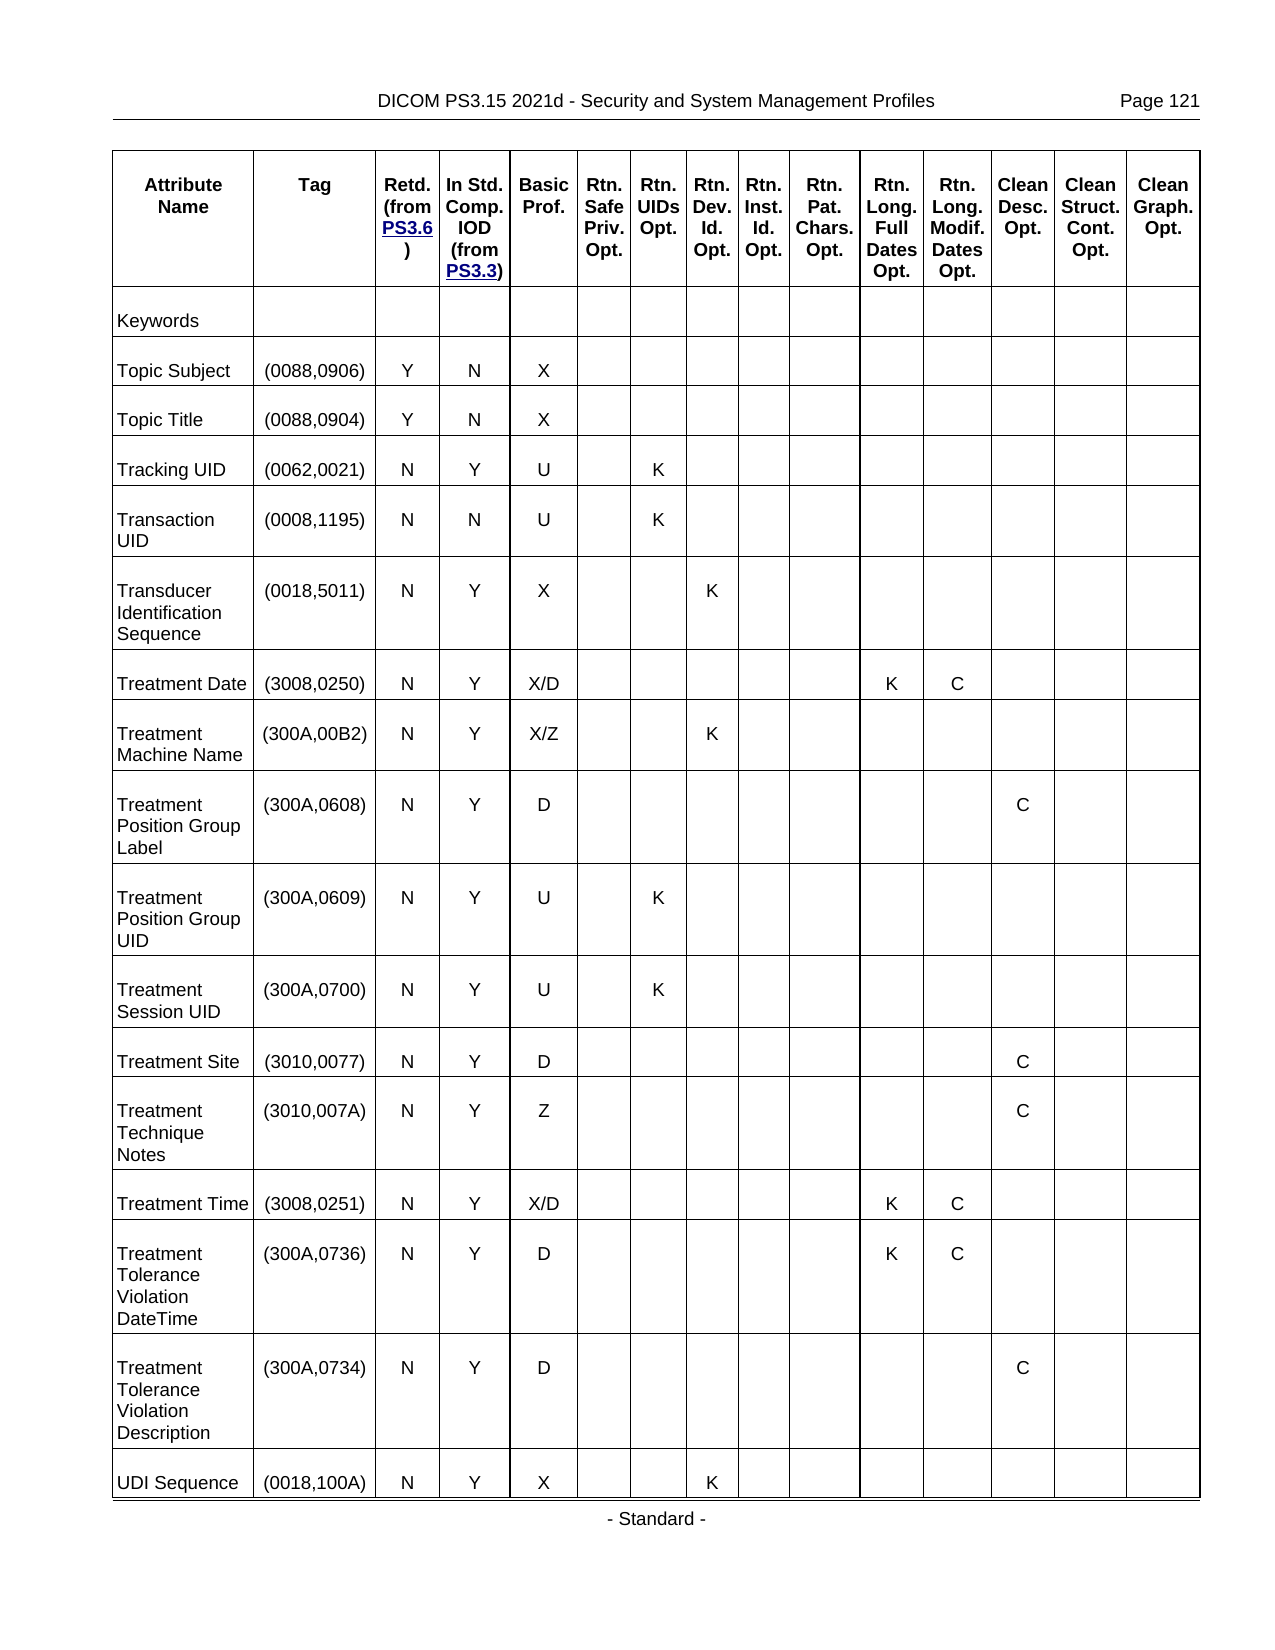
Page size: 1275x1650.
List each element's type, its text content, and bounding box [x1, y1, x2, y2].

table_cell [790, 1449, 859, 1497]
table_cell C [924, 650, 991, 698]
table_cell K [687, 557, 738, 649]
table_cell Transaction UID [113, 486, 253, 556]
table_cell (0008,1195) [254, 486, 375, 556]
table_cell [924, 1077, 991, 1169]
table_cell (300A,00B2) [254, 700, 375, 770]
table_cell [924, 557, 991, 649]
table_cell K [861, 1170, 923, 1219]
table_cell [924, 436, 991, 485]
table_cell [1055, 700, 1126, 770]
table_cell [739, 956, 789, 1027]
table_cell [861, 1077, 923, 1169]
table_cell [924, 1028, 991, 1076]
table_cell [687, 650, 738, 698]
table_cell Y [440, 1449, 509, 1497]
table_cell [790, 337, 859, 385]
table_cell [1127, 771, 1199, 862]
table_cell N [376, 1334, 439, 1447]
table_header Basic Prof. [511, 151, 577, 286]
table_cell [578, 1028, 630, 1076]
table_cell Y [440, 864, 509, 955]
table_cell K [687, 1449, 738, 1497]
table_cell [861, 771, 923, 862]
table_cell [578, 1170, 630, 1219]
table_cell [924, 1334, 991, 1447]
table_cell [1055, 1028, 1126, 1076]
table_cell N [376, 956, 439, 1027]
table_cell [687, 287, 738, 336]
table_header Rtn. UIDs Opt. [631, 151, 686, 286]
table_cell Y [440, 956, 509, 1027]
table_cell (300A,0736) [254, 1220, 375, 1333]
table_header Rtn. Inst. Id. Opt. [739, 151, 789, 286]
table_cell [924, 864, 991, 955]
table_cell [578, 1449, 630, 1497]
table_cell [924, 386, 991, 435]
table_cell [1055, 864, 1126, 955]
table_cell [992, 1170, 1054, 1219]
table_cell X/D [511, 1170, 577, 1219]
table_cell [739, 287, 789, 336]
table_header In Std. Comp. IOD (from PS3.3) [440, 151, 509, 286]
table_cell [687, 1170, 738, 1219]
table_cell [739, 386, 789, 435]
table_cell (3010,0077) [254, 1028, 375, 1076]
table_cell [1127, 436, 1199, 485]
table_cell [790, 287, 859, 336]
table_cell [1127, 1220, 1199, 1333]
table_cell [861, 557, 923, 649]
table_cell [739, 337, 789, 385]
table_cell N [376, 1028, 439, 1076]
table_cell [578, 1077, 630, 1169]
table_header Clean Desc. Opt. [992, 151, 1054, 286]
table_cell (3008,0251) [254, 1170, 375, 1219]
table_cell [861, 1334, 923, 1447]
table_cell Y [376, 386, 439, 435]
table_cell [924, 486, 991, 556]
table_cell [578, 956, 630, 1027]
table_cell Y [440, 1220, 509, 1333]
table_cell N [440, 386, 509, 435]
table_cell [790, 700, 859, 770]
table_cell [924, 956, 991, 1027]
table_cell C [992, 771, 1054, 862]
table_cell [790, 436, 859, 485]
table_cell N [376, 557, 439, 649]
table_cell [578, 287, 630, 336]
table_cell [687, 1028, 738, 1076]
table_cell [1127, 956, 1199, 1027]
table_cell K [861, 650, 923, 698]
table_cell [1055, 1334, 1126, 1447]
table_cell [687, 436, 738, 485]
table_header Rtn. Long. Full Dates Opt. [861, 151, 923, 286]
table_cell [739, 1449, 789, 1497]
table_cell [631, 1170, 686, 1219]
table_cell Treatment Site [113, 1028, 253, 1076]
table_cell [578, 486, 630, 556]
table_cell [1127, 700, 1199, 770]
table_cell K [631, 864, 686, 955]
table_cell [992, 1220, 1054, 1333]
table_cell [790, 864, 859, 955]
table_cell D [511, 771, 577, 862]
table_cell [1127, 287, 1199, 336]
table_cell [861, 700, 923, 770]
table_cell Treatment Tolerance Violation Description [113, 1334, 253, 1447]
table_cell (3010,007A) [254, 1077, 375, 1169]
table_cell N [376, 700, 439, 770]
table_cell U [511, 956, 577, 1027]
table_header Rtn. Pat. Chars. Opt. [790, 151, 859, 286]
table_cell [992, 386, 1054, 435]
table_cell [992, 557, 1054, 649]
table_cell [631, 771, 686, 862]
table_cell Y [440, 700, 509, 770]
table_cell [1055, 1220, 1126, 1333]
table_header Rtn. Long. Modif. Dates Opt. [924, 151, 991, 286]
table_cell [631, 700, 686, 770]
table_cell Treatment Tolerance Violation DateTime [113, 1220, 253, 1333]
table_cell [1055, 771, 1126, 862]
table_cell [739, 700, 789, 770]
table_cell C [924, 1220, 991, 1333]
table_cell Y [440, 436, 509, 485]
table_cell [1055, 337, 1126, 385]
table_cell [861, 287, 923, 336]
table_cell [992, 337, 1054, 385]
table_cell [578, 771, 630, 862]
table_cell [1055, 1449, 1126, 1497]
table_cell Z [511, 1077, 577, 1169]
table_header Retd. (from PS3.6) [376, 151, 439, 286]
table_cell N [376, 864, 439, 955]
table_cell N [376, 650, 439, 698]
table_cell [790, 386, 859, 435]
table_cell [1127, 650, 1199, 698]
table_cell C [924, 1170, 991, 1219]
table_header Rtn. Safe Priv. Opt. [578, 151, 630, 286]
table_cell [739, 771, 789, 862]
table_cell N [376, 1220, 439, 1333]
table_cell [739, 1220, 789, 1333]
table_cell K [861, 1220, 923, 1333]
table_cell [924, 771, 991, 862]
table_cell [631, 337, 686, 385]
table_header Attribute Name [113, 151, 253, 286]
table_cell [1055, 650, 1126, 698]
table_cell D [511, 1028, 577, 1076]
table_cell [687, 1220, 738, 1333]
table_cell Y [376, 337, 439, 385]
table_cell [861, 436, 923, 485]
table_cell K [631, 486, 686, 556]
table_cell [687, 771, 738, 862]
table_cell [511, 287, 577, 336]
table_cell U [511, 436, 577, 485]
table_cell Treatment Position Group UID [113, 864, 253, 955]
table_cell X [511, 337, 577, 385]
table_cell [924, 700, 991, 770]
table_cell [687, 337, 738, 385]
table_cell C [992, 1077, 1054, 1169]
table_cell [1055, 386, 1126, 435]
table_cell [790, 557, 859, 649]
table_cell (0018,100A) [254, 1449, 375, 1497]
table_cell Y [440, 1077, 509, 1169]
table_cell [1127, 386, 1199, 435]
table_cell [1127, 486, 1199, 556]
table_cell K [687, 700, 738, 770]
table_cell [631, 1449, 686, 1497]
table_cell [861, 486, 923, 556]
table_cell (300A,0700) [254, 956, 375, 1027]
table_cell [631, 1220, 686, 1333]
table_cell [992, 436, 1054, 485]
table_cell [924, 287, 991, 336]
table_cell [924, 1449, 991, 1497]
table_cell [1055, 956, 1126, 1027]
table_cell (0088,0904) [254, 386, 375, 435]
table_cell (0062,0021) [254, 436, 375, 485]
table_cell [924, 337, 991, 385]
table_cell [1127, 557, 1199, 649]
table_cell [992, 486, 1054, 556]
table_cell Tracking UID [113, 436, 253, 485]
table_cell [687, 1077, 738, 1169]
table_cell Treatment Position Group Label [113, 771, 253, 862]
table_cell N [376, 486, 439, 556]
table_cell [1055, 1170, 1126, 1219]
table_cell U [511, 486, 577, 556]
table_cell [687, 486, 738, 556]
table_cell [578, 436, 630, 485]
table_cell [631, 287, 686, 336]
table_cell [687, 864, 738, 955]
table_cell [739, 1028, 789, 1076]
table_cell [739, 486, 789, 556]
table_cell [631, 557, 686, 649]
table_cell D [511, 1220, 577, 1333]
table_cell [578, 700, 630, 770]
table_cell [790, 1334, 859, 1447]
table_cell [1127, 1077, 1199, 1169]
table_cell [861, 1028, 923, 1076]
table_cell X/Z [511, 700, 577, 770]
table_cell [631, 1334, 686, 1447]
table_cell [861, 956, 923, 1027]
table_cell K [631, 436, 686, 485]
table_cell [1127, 1334, 1199, 1447]
table_cell [739, 1077, 789, 1169]
table_cell Y [440, 557, 509, 649]
table_cell X [511, 386, 577, 435]
table_cell X/D [511, 650, 577, 698]
table_cell [739, 650, 789, 698]
table_cell K [631, 956, 686, 1027]
table_cell Treatment Technique Notes [113, 1077, 253, 1169]
table_cell [739, 436, 789, 485]
table_cell [739, 864, 789, 955]
table_cell Y [440, 1028, 509, 1076]
table_cell [631, 1077, 686, 1169]
table_cell [578, 386, 630, 435]
table_cell [1055, 436, 1126, 485]
table_cell [1127, 1028, 1199, 1076]
table_cell [578, 557, 630, 649]
table_cell [861, 386, 923, 435]
table_header Rtn. Dev. Id. Opt. [687, 151, 738, 286]
table_cell [992, 956, 1054, 1027]
table_cell [790, 486, 859, 556]
table_cell C [992, 1334, 1054, 1447]
table_cell [631, 1028, 686, 1076]
table_cell [992, 864, 1054, 955]
table_cell [578, 864, 630, 955]
table_cell [1055, 1077, 1126, 1169]
table_cell N [376, 1449, 439, 1497]
table_cell N [376, 436, 439, 485]
table_cell [578, 337, 630, 385]
table_cell [992, 1449, 1054, 1497]
table_cell [790, 1170, 859, 1219]
table_cell [861, 864, 923, 955]
table_cell [790, 1028, 859, 1076]
table_cell Keywords [113, 287, 253, 336]
table_cell [687, 1334, 738, 1447]
table_header Clean Graph. Opt. [1127, 151, 1199, 286]
table_cell [739, 1334, 789, 1447]
table_cell Y [440, 1170, 509, 1219]
table_cell Topic Title [113, 386, 253, 435]
table_cell (300A,0609) [254, 864, 375, 955]
table_cell [861, 1449, 923, 1497]
table_cell (300A,0734) [254, 1334, 375, 1447]
table_cell Y [440, 1334, 509, 1447]
table_cell Y [440, 771, 509, 862]
table_cell [1127, 1170, 1199, 1219]
table_cell Treatment Session UID [113, 956, 253, 1027]
table_cell [1055, 287, 1126, 336]
table_cell [739, 1170, 789, 1219]
table_cell [992, 287, 1054, 336]
table_cell [790, 956, 859, 1027]
table_cell [578, 1334, 630, 1447]
table_cell [1127, 1449, 1199, 1497]
table_cell [578, 650, 630, 698]
table_cell (3008,0250) [254, 650, 375, 698]
table_cell D [511, 1334, 577, 1447]
table_cell N [440, 337, 509, 385]
table_cell (0088,0906) [254, 337, 375, 385]
table_header Tag [254, 151, 375, 286]
table_cell [687, 956, 738, 1027]
table_cell X [511, 1449, 577, 1497]
table_cell N [376, 1077, 439, 1169]
table_cell U [511, 864, 577, 955]
table_cell [790, 650, 859, 698]
table_cell [687, 386, 738, 435]
table_cell [1127, 337, 1199, 385]
table_cell N [376, 1170, 439, 1219]
table_cell [790, 771, 859, 862]
table_cell (0018,5011) [254, 557, 375, 649]
table_cell N [440, 486, 509, 556]
table_cell Treatment Machine Name [113, 700, 253, 770]
table_cell [992, 650, 1054, 698]
table_cell [1055, 486, 1126, 556]
table_cell [631, 386, 686, 435]
table_cell [739, 557, 789, 649]
table_cell [440, 287, 509, 336]
table_cell Topic Subject [113, 337, 253, 385]
table_cell [631, 650, 686, 698]
table_cell C [992, 1028, 1054, 1076]
table_cell X [511, 557, 577, 649]
table_cell UDI Sequence [113, 1449, 253, 1497]
table_cell (300A,0608) [254, 771, 375, 862]
table_cell [992, 700, 1054, 770]
table_cell [376, 287, 439, 336]
table_cell [790, 1220, 859, 1333]
table_cell [578, 1220, 630, 1333]
table_cell [790, 1077, 859, 1169]
table_cell Y [440, 650, 509, 698]
table_cell [254, 287, 375, 336]
table_cell Transducer Identification Sequence [113, 557, 253, 649]
table_header Clean Struct. Cont. Opt. [1055, 151, 1126, 286]
table_cell [861, 337, 923, 385]
table_cell [1127, 864, 1199, 955]
table_cell Treatment Date [113, 650, 253, 698]
table_cell Treatment Time [113, 1170, 253, 1219]
table_cell N [376, 771, 439, 862]
table_cell [1055, 557, 1126, 649]
